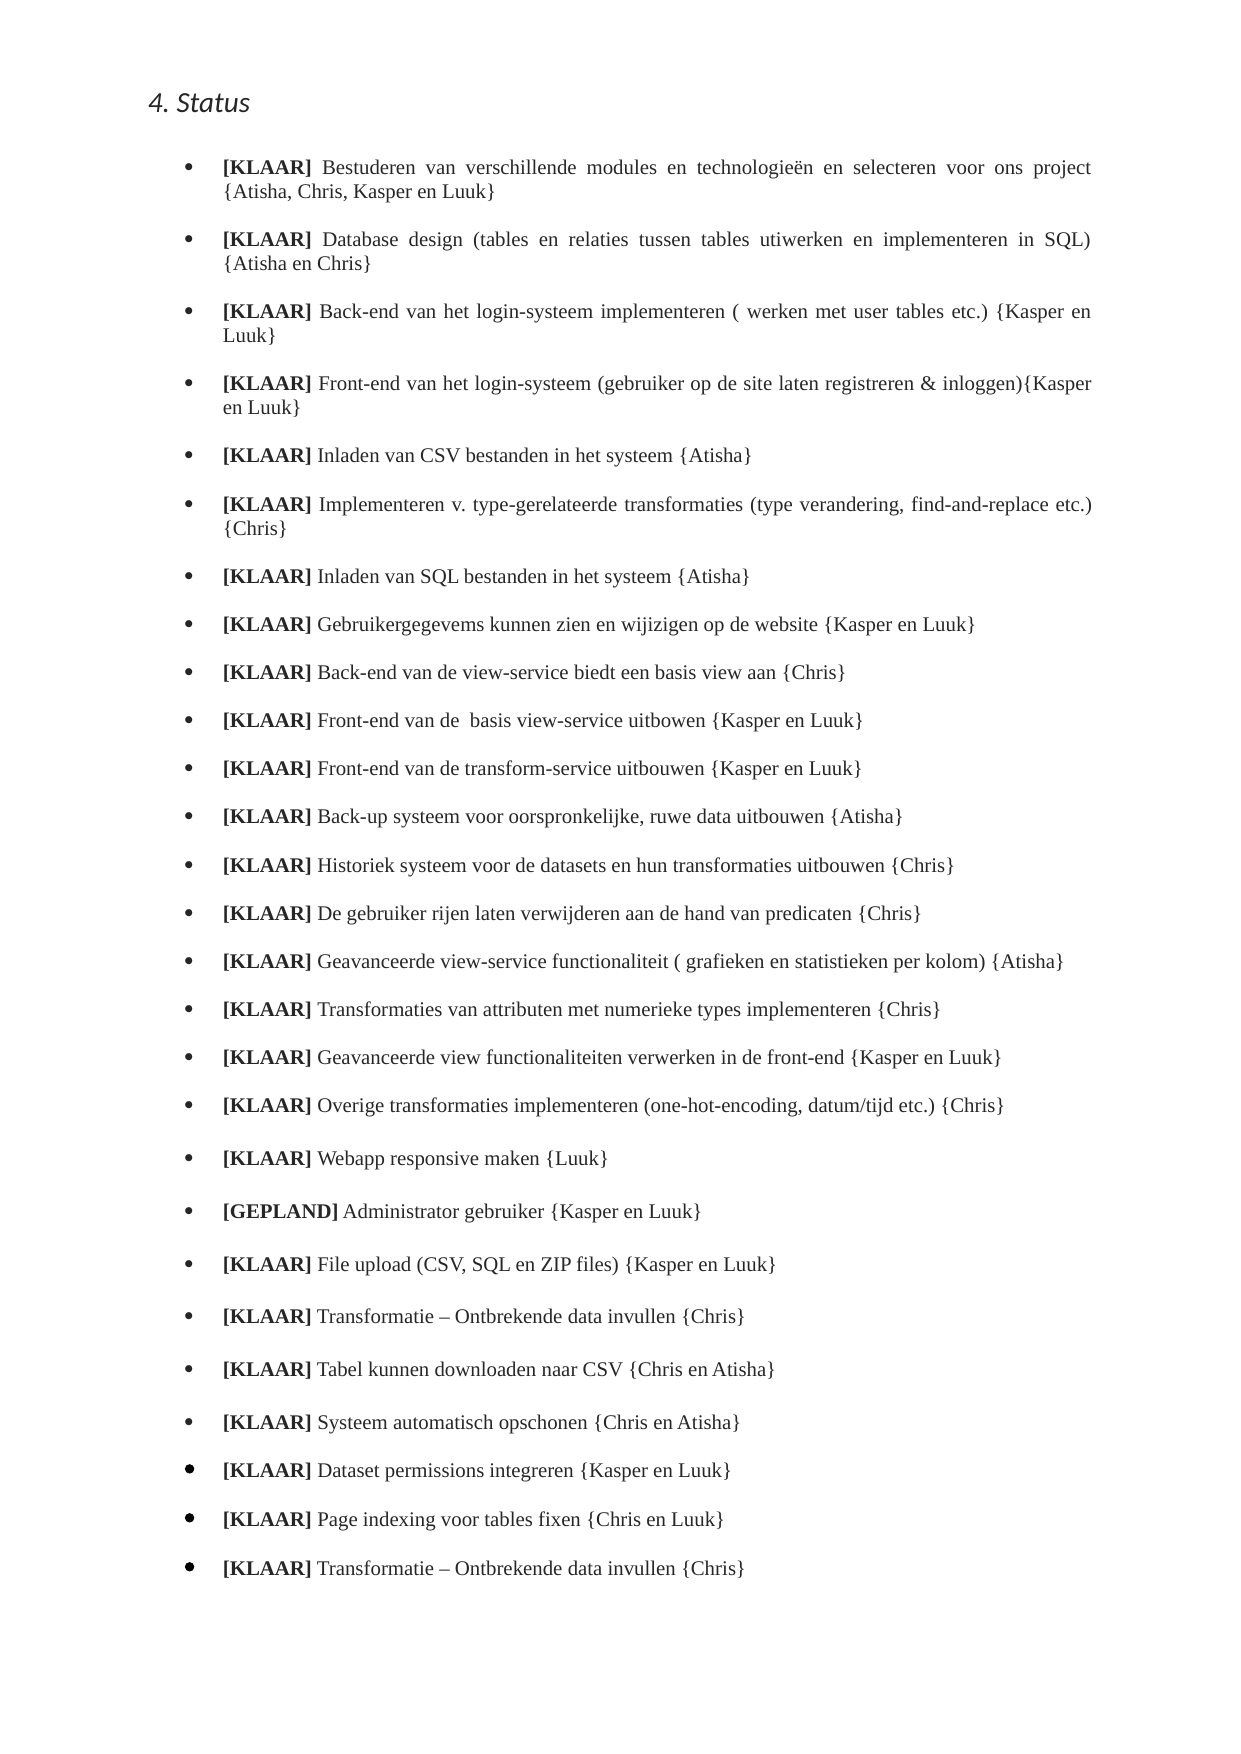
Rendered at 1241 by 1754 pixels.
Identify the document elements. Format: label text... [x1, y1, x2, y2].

list [KLAAR] Overige transformaties implementeren (one-hot-encoding, datum/tijd etc.) {Chris} [185, 1093, 1093, 1117]
list [KLAAR] Transformaties van attributen met numerieke types implementeren {Chris} [185, 997, 1093, 1021]
list [KLAAR] Historiek systeem voor de datasets en hun transformaties uitbouwen {Chris} [185, 852, 1093, 877]
list [KLAAR] Front-end van de transform-service uitbouwen {Kasper en Luuk} [185, 756, 1093, 780]
list [KLAAR] Geavanceerde view functionaliteiten verwerken in de front-end {Kasper en Luuk} [185, 1045, 1093, 1069]
list [KLAAR] Inladen van CSV bestanden in het systeem {Atisha} [185, 443, 1093, 467]
list [KLAAR] Transformatie – Ontbrekende data invullen {Chris} [185, 1304, 1093, 1328]
list [KLAAR] Inladen van SQL bestanden in het systeem {Atisha} [185, 564, 1093, 588]
list [KLAAR] File upload (CSV, SQL en ZIP files) {Kasper en Luuk} [185, 1252, 1093, 1276]
list [KLAAR] Back-end van de view-service biedt een basis view aan {Chris} [185, 660, 1093, 684]
subtitle 4. Status [148, 84, 1093, 120]
list [KLAAR] Front-end van de basis view-service uitbowen {Kasper en Luuk} [185, 708, 1093, 732]
list [KLAAR] Transformatie – Ontbrekende data invullen {Chris} [185, 1556, 1093, 1581]
list [KLAAR] Front-end van het login-systeem (gebruiker op de site laten registreren & inloggen){Kasper en Luuk} [185, 371, 1093, 419]
list [KLAAR] De gebruiker rijen laten verwijderen aan de hand van predicaten {Chris} [185, 901, 1093, 925]
list [GEPLAND] Administrator gebruiker {Kasper en Luuk} [185, 1199, 1093, 1223]
list [KLAAR] Back-up systeem voor oorspronkelijke, ruwe data uitbouwen {Atisha} [185, 804, 1093, 828]
list [KLAAR] Back-end van het login-systeem implementeren ( werken met user tables etc.) {Kasper en Luuk} [185, 299, 1093, 347]
list [KLAAR] Page indexing voor tables fixen {Chris en Luuk} [185, 1507, 1093, 1532]
list [KLAAR] Gebruikergegevems kunnen zien en wijizigen op de website {Kasper en Luuk} [185, 612, 1093, 636]
list [KLAAR] Database design (tables en relaties tussen tables utiwerken en implementeren in SQL) {Atisha en Chris} [185, 227, 1093, 275]
list [KLAAR] Bestuderen van verschillende modules en technologieën en selecteren voor ons project {Atisha, Chris, Kasper en Luuk} [185, 155, 1093, 203]
list [KLAAR] Dataset permissions integreren {Kasper en Luuk} [185, 1458, 1093, 1483]
list [KLAAR] Geavanceerde view-service functionaliteit ( grafieken en statistieken per kolom) {Atisha} [185, 949, 1093, 973]
list [KLAAR] Tabel kunnen downloaden naar CSV {Chris en Atisha} [185, 1357, 1093, 1381]
list [KLAAR] Implementeren v. type-gerelateerde transformaties (type verandering, find-and-replace etc.) {Chris} [185, 492, 1093, 540]
list [KLAAR] Systeem automatisch opschonen {Chris en Atisha} [185, 1410, 1093, 1434]
list [KLAAR] Webapp responsive maken {Luuk} [185, 1146, 1093, 1170]
